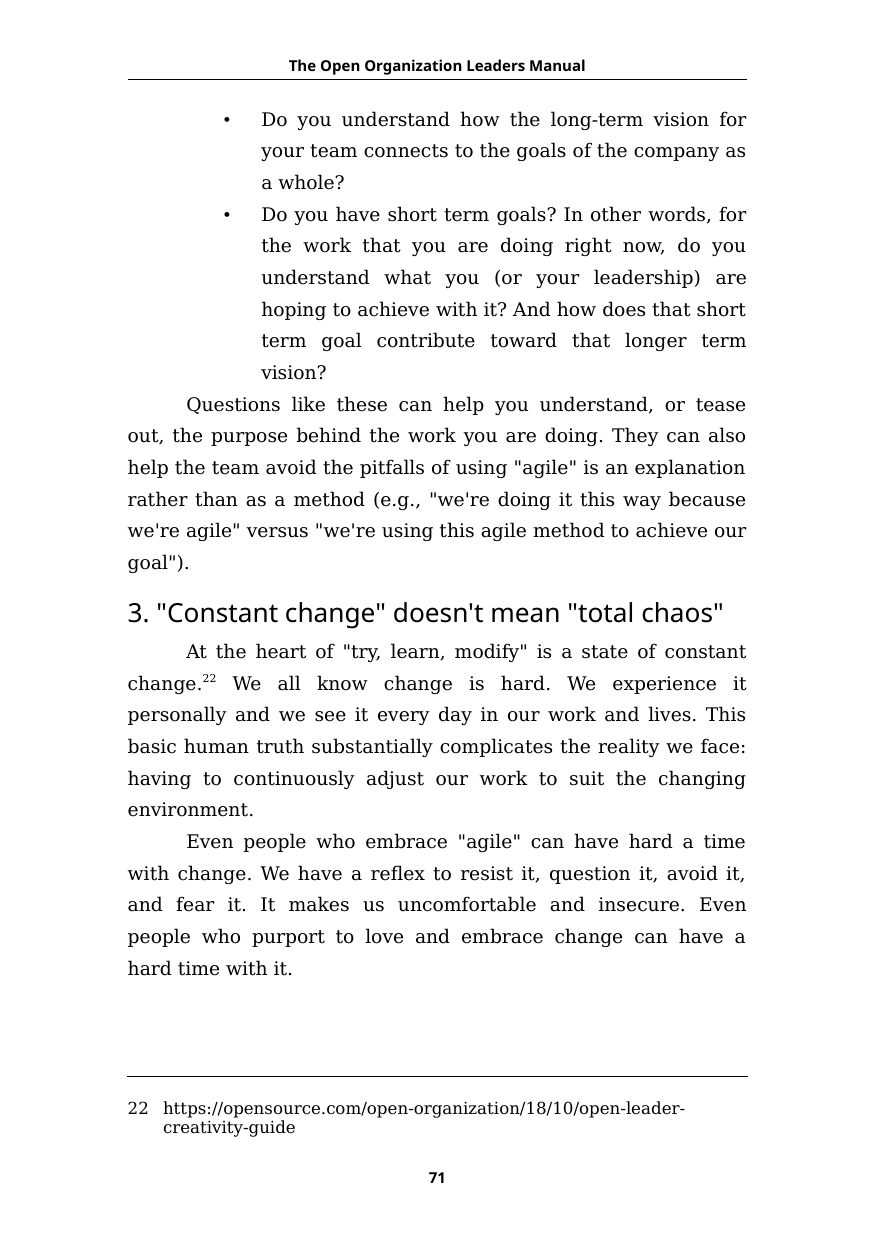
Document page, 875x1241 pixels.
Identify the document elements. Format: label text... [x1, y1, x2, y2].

text At the heart of "try, learn, modify" is a state of constant change. We all know change is hard. We experience it personally and we see it every day in our work and lives. This basic human truth substantially complicates the reality we face: having to continuously adjust our work to suit the changing environment. [127, 641, 747, 821]
text Even people who embrace "agile" can have hard a time with change. We have a reflex to resist it, question it, avoid it, and fear it. It makes us uncomfortable and insecure. Even people who purport to love and embrace change can have a hard time with it. [127, 831, 747, 980]
text Questions like these can help you understand, or tease out, the purpose behind the work you are doing. They can also help the team avoid the pitfalls of using "agile" is an explanation rather than as a method (e.g., "we're doing it this way because we're agile" versus "we're using this agile method to achieve our goal"). [127, 394, 747, 574]
subtitle 3. "Constant change" doesn't mean "total chaos" [127, 598, 747, 629]
text https://opensource.com/open-organization/18/10/open-leader-creativity-guide [127, 1099, 747, 1138]
list Do you understand how the long-term vision for your team connects to the goals of the company as a whole? [223, 109, 747, 194]
list Do you have short term goals? In other words, for the work that you are doing right now, do you understand what you (or your leadership) are hoping to achieve with it? And how does that short term goal contribute toward that longer term vision? [223, 204, 747, 384]
